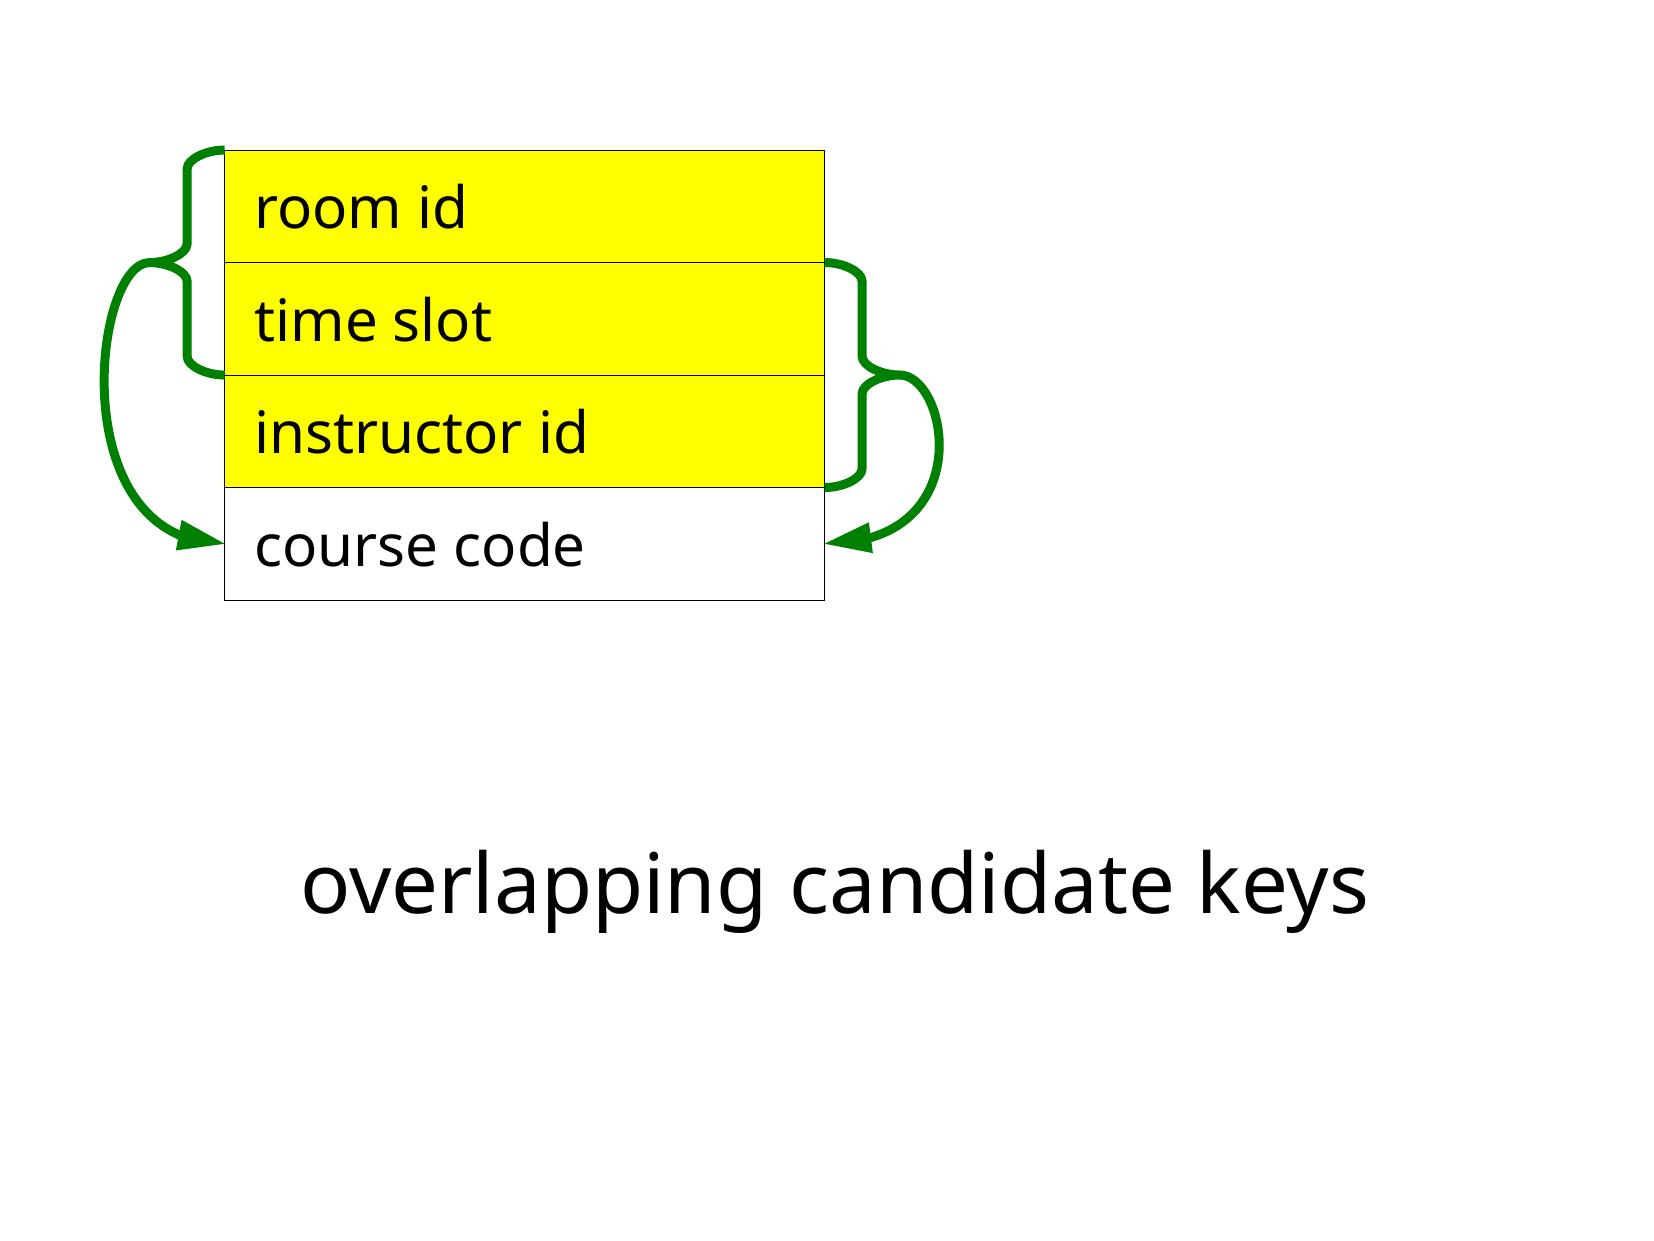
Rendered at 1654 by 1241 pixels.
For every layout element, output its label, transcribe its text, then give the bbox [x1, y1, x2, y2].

text_box room id [224, 150, 825, 263]
text_box time slot [224, 263, 825, 375]
text_box overlapping candidate keys [170, 825, 1501, 938]
text_box course code [224, 487, 825, 601]
text_box instructor id [224, 375, 825, 487]
